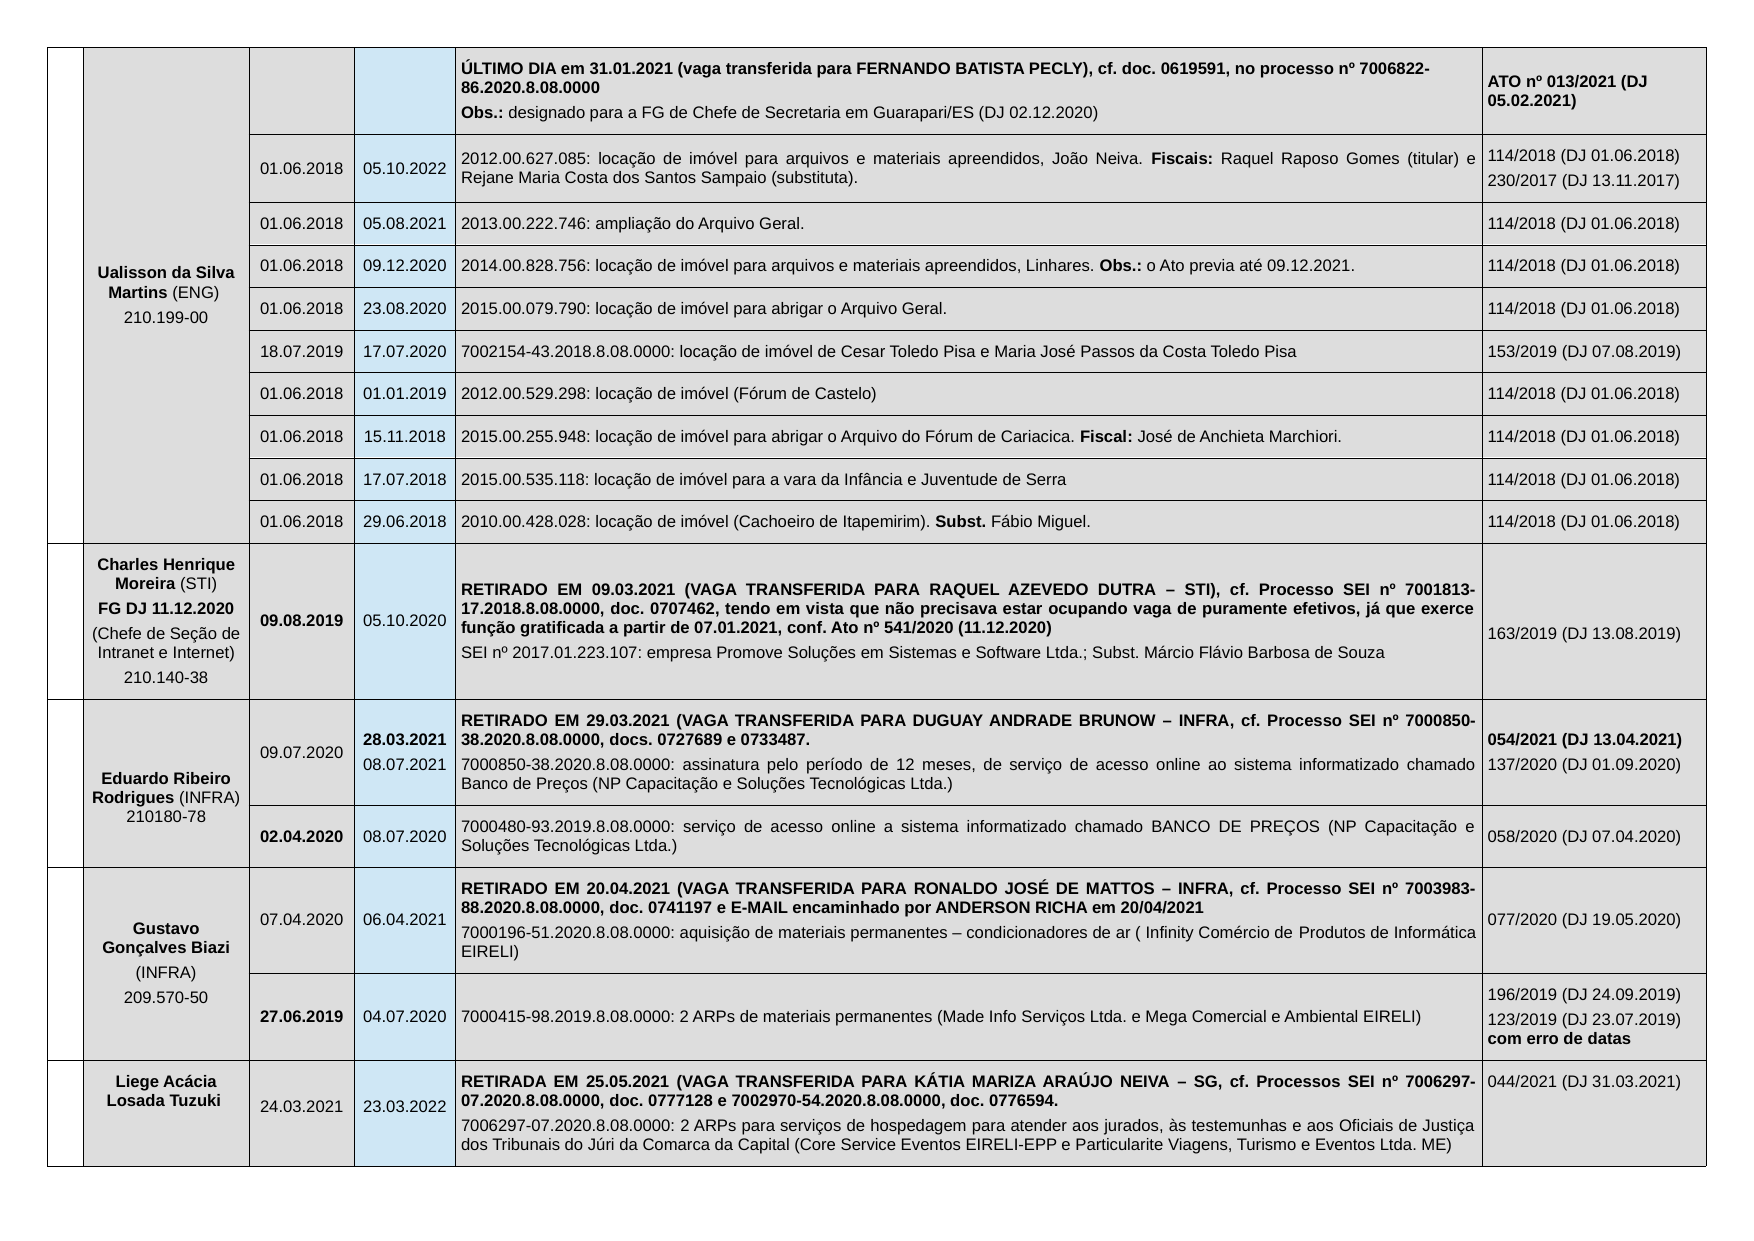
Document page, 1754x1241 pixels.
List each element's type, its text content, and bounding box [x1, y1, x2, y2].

table_cell 7002154-43.2018.8.08.0000: locação de imóvel de Cesar Toledo Pisa e Maria José Passos da Costa Toledo Pisa [456, 331, 1482, 372]
table_cell 01.06.2018 [250, 501, 354, 543]
table_cell 27.06.2019 [250, 974, 354, 1060]
table_cell RETIRADA EM 25.05.2021 (VAGA TRANSFERIDA PARA KÁTIA MARIZA ARAÚJO NEIVA – SG, cf. Processos SEI nº 7006297-07.2020.8.08.0000, doc. 0777128 e 7002970-54.2020.8.08.0000, doc. 0776594. 7006297-07.2020.8.08.0000: 2 ARPs para serviços de hospedagem para atender aos jurados, às testemunhas e aos Oficiais de Justiça dos Tribunais do Júri da Comarca da Capital (Core Service Eventos EIRELI-EPP e Particularite Viagens, Turismo e Eventos Ltda. ME) [456, 1061, 1482, 1166]
table_cell 7000480-93.2019.8.08.0000: serviço de acesso online a sistema informatizado chamado BANCO DE PREÇOS (NP Capacitação e Soluções Tecnológicas Ltda.) [456, 806, 1482, 867]
table_cell 01.06.2018 [250, 416, 354, 457]
table_cell 06.04.2021 [355, 868, 455, 973]
table_cell [48, 48, 83, 543]
table_cell 01.06.2018 [250, 459, 354, 500]
table_cell 09.12.2020 [355, 246, 455, 287]
table_cell 2010.00.428.028: locação de imóvel (Cachoeiro de Itapemirim). Subst. Fábio Miguel. [456, 501, 1482, 543]
table_cell 09.07.2020 [250, 700, 354, 805]
table_cell 28.03.2021 08.07.2021 [355, 700, 455, 805]
table_cell 2013.00.222.746: ampliação do Arquivo Geral. [456, 203, 1482, 244]
table_cell [355, 48, 455, 134]
table_cell 114/2018 (DJ 01.06.2018) 230/2017 (DJ 13.11.2017) [1483, 135, 1706, 202]
table_cell 05.08.2021 [355, 203, 455, 244]
table_cell 29.06.2018 [355, 501, 455, 543]
table_cell 01.01.2019 [355, 373, 455, 415]
table_cell 153/2019 (DJ 07.08.2019) [1483, 331, 1706, 372]
table_cell 163/2019 (DJ 13.08.2019) [1483, 544, 1706, 699]
table_cell RETIRADO EM 29.03.2021 (VAGA TRANSFERIDA PARA DUGUAY ANDRADE BRUNOW – INFRA, cf. Processo SEI nº 7000850-38.2020.8.08.0000, docs. 0727689 e 0733487. 7000850-38.2020.8.08.0000: assinatura pelo período de 12 meses, de serviço de acesso online ao sistema informatizado chamado Banco de Preços (NP Capacitação e Soluções Tecnológicas Ltda.) [456, 700, 1482, 805]
table_cell ATO nº 013/2021 (DJ 05.02.2021) [1483, 48, 1706, 134]
table_cell 2015.00.535.118: locação de imóvel para a vara da Infância e Juventude de Serra [456, 459, 1482, 500]
table_cell 196/2019 (DJ 24.09.2019) 123/2019 (DJ 23.07.2019) com erro de datas [1483, 974, 1706, 1060]
table_cell [48, 700, 83, 867]
table_cell 01.06.2018 [250, 135, 354, 202]
table_cell 02.04.2020 [250, 806, 354, 867]
table_cell 01.06.2018 [250, 246, 354, 287]
table_cell 24.03.2021 [250, 1061, 354, 1166]
table_cell 114/2018 (DJ 01.06.2018) [1483, 288, 1706, 330]
table_cell [48, 544, 83, 699]
table_cell RETIRADO EM 09.03.2021 (VAGA TRANSFERIDA PARA RAQUEL AZEVEDO DUTRA – STI), cf. Processo SEI nº 7001813-17.2018.8.08.0000, doc. 0707462, tendo em vista que não precisava estar ocupando vaga de puramente efetivos, já que exerce função gratificada a partir de 07.01.2021, conf. Ato nº 541/2020 (11.12.2020) SEI nº 2017.01.223.107: empresa Promove Soluções em Sistemas e Software Ltda.; Subst. Márcio Flávio Barbosa de Souza [456, 544, 1482, 699]
table_cell RETIRADO EM 20.04.2021 (VAGA TRANSFERIDA PARA RONALDO JOSÉ DE MATTOS – INFRA, cf. Processo SEI nº 7003983-88.2020.8.08.0000, doc. 0741197 e E-MAIL encaminhado por ANDERSON RICHA em 20/04/2021 7000196-51.2020.8.08.0000: aquisição de materiais permanentes – condicionadores de ar ( Infinity Comércio de Produtos de Informática EIRELI) [456, 868, 1482, 973]
table_cell [48, 868, 83, 1060]
table_cell 15.11.2018 [355, 416, 455, 457]
table_cell 2014.00.828.756: locação de imóvel para arquivos e materiais apreendidos, Linhares. Obs.: o Ato previa até 09.12.2021. [456, 246, 1482, 287]
table_cell 23.03.2022 [355, 1061, 455, 1166]
table_cell 054/2021 (DJ 13.04.2021) 137/2020 (DJ 01.09.2020) [1483, 700, 1706, 805]
table_cell 23.08.2020 [355, 288, 455, 330]
table_cell 04.07.2020 [355, 974, 455, 1060]
table_cell 044/2021 (DJ 31.03.2021) [1483, 1061, 1706, 1166]
table_cell 114/2018 (DJ 01.06.2018) [1483, 501, 1706, 543]
table_cell ÚLTIMO DIA em 31.01.2021 (vaga transferida para FERNANDO BATISTA PECLY), cf. doc. 0619591, no processo nº 7006822-86.2020.8.08.0000 Obs.: designado para a FG de Chefe de Secretaria em Guarapari/ES (DJ 02.12.2020) [456, 48, 1482, 134]
table_cell Charles Henrique Moreira (STI) FG DJ 11.12.2020 (Chefe de Seção de Intranet e Internet) 210.140-38 [84, 544, 249, 699]
table_cell 114/2018 (DJ 01.06.2018) [1483, 373, 1706, 415]
table_cell 7000415-98.2019.8.08.0000: 2 ARPs de materiais permanentes (Made Info Serviços Ltda. e Mega Comercial e Ambiental EIRELI) [456, 974, 1482, 1060]
table_cell Ualisson da Silva Martins (ENG) 210.199-00 [84, 48, 249, 543]
table_cell 2015.00.255.948: locação de imóvel para abrigar o Arquivo do Fórum de Cariacica. Fiscal: José de Anchieta Marchiori. [456, 416, 1482, 457]
table_cell Liege Acácia Losada Tuzuki [84, 1061, 249, 1166]
table_cell 2015.00.079.790: locação de imóvel para abrigar o Arquivo Geral. [456, 288, 1482, 330]
table_cell 05.10.2020 [355, 544, 455, 699]
table_cell 08.07.2020 [355, 806, 455, 867]
table_cell Gustavo Gonçalves Biazi (INFRA) 209.570-50 [84, 868, 249, 1060]
table_cell 18.07.2019 [250, 331, 354, 372]
table_cell 01.06.2018 [250, 288, 354, 330]
table_cell 17.07.2020 [355, 331, 455, 372]
table_cell [48, 1061, 83, 1166]
table_cell 114/2018 (DJ 01.06.2018) [1483, 246, 1706, 287]
table_cell 114/2018 (DJ 01.06.2018) [1483, 416, 1706, 457]
table_cell 077/2020 (DJ 19.05.2020) [1483, 868, 1706, 973]
table_cell 114/2018 (DJ 01.06.2018) [1483, 459, 1706, 500]
table_cell 17.07.2018 [355, 459, 455, 500]
table_cell 07.04.2020 [250, 868, 354, 973]
table_cell 01.06.2018 [250, 203, 354, 244]
table_cell 114/2018 (DJ 01.06.2018) [1483, 203, 1706, 244]
table_cell 09.08.2019 [250, 544, 354, 699]
table_cell 05.10.2022 [355, 135, 455, 202]
table_cell 2012.00.529.298: locação de imóvel (Fórum de Castelo) [456, 373, 1482, 415]
table_cell 01.06.2018 [250, 373, 354, 415]
table_cell 2012.00.627.085: locação de imóvel para arquivos e materiais apreendidos, João Neiva. Fiscais: Raquel Raposo Gomes (titular) e Rejane Maria Costa dos Santos Sampaio (substituta). [456, 135, 1482, 202]
table_cell [250, 48, 354, 134]
table_cell Eduardo Ribeiro Rodrigues (INFRA) 210180-78 [84, 700, 249, 867]
table_cell 058/2020 (DJ 07.04.2020) [1483, 806, 1706, 867]
